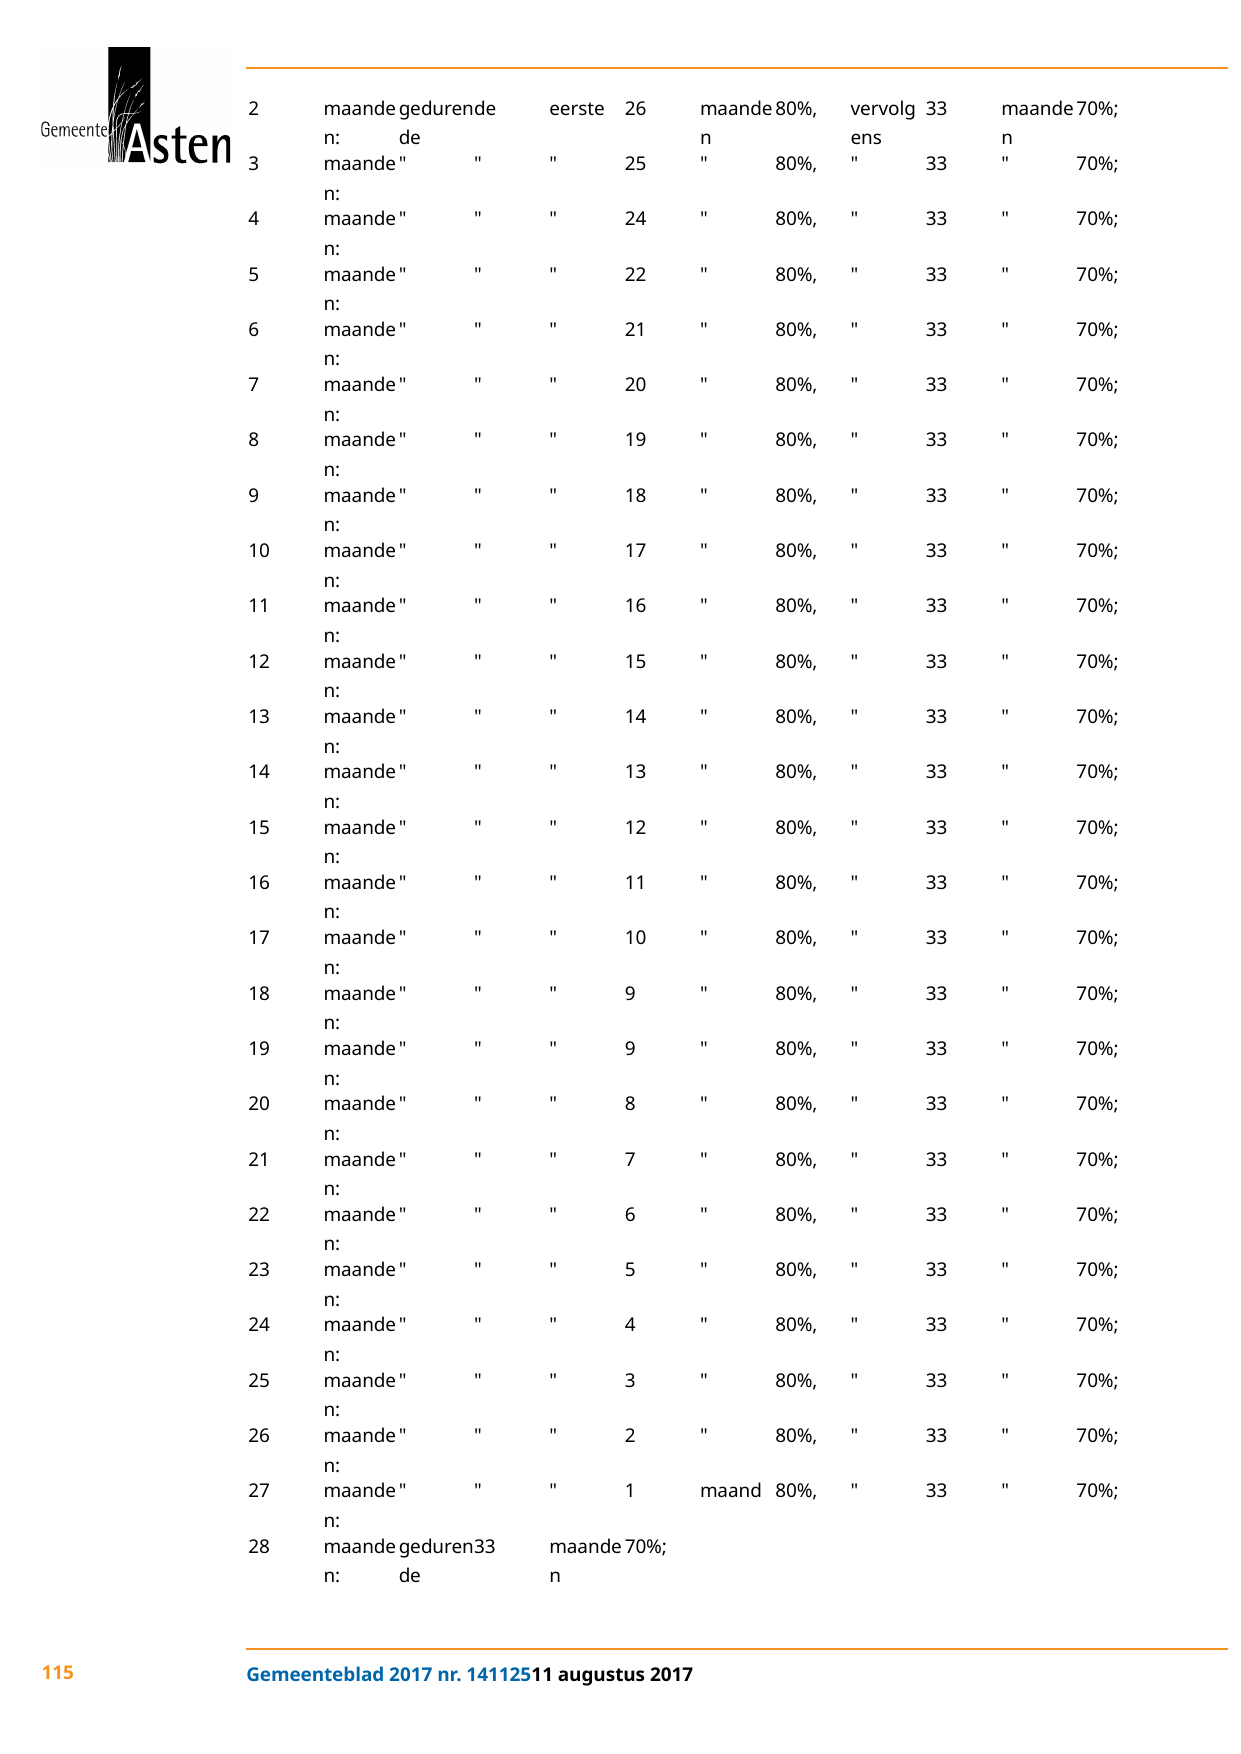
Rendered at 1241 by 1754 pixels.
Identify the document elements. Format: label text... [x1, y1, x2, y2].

table_cell 33 [926, 925, 1001, 980]
table_cell " [850, 869, 926, 924]
table_cell 80%, [775, 482, 850, 537]
table_cell " [549, 593, 624, 648]
table_cell [1001, 1533, 1076, 1588]
table_cell " [399, 925, 474, 980]
table_cell " [850, 1146, 926, 1201]
table_cell maanden: [323, 648, 398, 703]
table_cell 33 [474, 1533, 549, 1588]
table_cell " [399, 1312, 474, 1367]
table_cell maanden: [323, 316, 398, 371]
table_cell 70%; [1076, 1367, 1152, 1422]
table_cell " [549, 980, 624, 1035]
table_cell 25 [625, 150, 700, 205]
table_cell maanden: [323, 869, 398, 924]
table_cell " [549, 1201, 624, 1256]
table_cell 70%; [1076, 427, 1152, 482]
table_cell 70%; [1076, 593, 1152, 648]
table_cell " [700, 703, 775, 758]
table_cell 13 [248, 703, 323, 758]
table_cell " [850, 537, 926, 593]
table_cell " [399, 537, 474, 593]
table_cell 33 [926, 150, 1001, 205]
table_cell 8 [248, 427, 323, 482]
table_cell 19 [248, 1035, 323, 1090]
table_cell " [549, 869, 624, 924]
table_cell 70%; [1076, 482, 1152, 537]
table_cell 70%; [1076, 1035, 1152, 1090]
table_cell " [399, 1201, 474, 1256]
table_cell 33 [926, 648, 1001, 703]
table_cell 12 [248, 648, 323, 703]
table_cell 33 [926, 703, 1001, 758]
table_cell " [474, 925, 549, 980]
table_cell " [399, 1256, 474, 1312]
table_cell 33 [926, 316, 1001, 371]
table_cell maanden: [323, 1201, 398, 1256]
table_cell 70%; [1076, 1256, 1152, 1312]
table_cell 70%; [1076, 925, 1152, 980]
table_cell 80%, [775, 537, 850, 593]
table_cell 80%, [775, 427, 850, 482]
table_cell 70%; [1076, 95, 1152, 150]
table_cell " [1001, 1090, 1076, 1146]
table_cell 7 [625, 1146, 700, 1201]
table_cell 14 [625, 703, 700, 758]
table_cell maanden: [323, 205, 398, 261]
table_cell " [700, 371, 775, 427]
table_cell " [1001, 925, 1076, 980]
table_cell 80%, [775, 648, 850, 703]
table_cell 24 [625, 205, 700, 261]
table_cell 33 [926, 1478, 1001, 1533]
table_cell 80%, [775, 1478, 850, 1533]
table_cell 80%, [775, 759, 850, 814]
table_cell 70%; [1076, 869, 1152, 924]
table_cell " [700, 205, 775, 261]
table_cell 22 [248, 1201, 323, 1256]
table_cell " [399, 371, 474, 427]
table_cell " [850, 150, 926, 205]
table_cell 33 [926, 482, 1001, 537]
table_cell " [700, 1201, 775, 1256]
table_cell " [700, 1090, 775, 1146]
table_cell 70%; [1076, 205, 1152, 261]
table_cell " [700, 316, 775, 371]
table_cell 33 [926, 537, 1001, 593]
table_cell " [549, 1090, 624, 1146]
table_cell 80%, [775, 316, 850, 371]
table_cell 80%, [775, 593, 850, 648]
table_cell 33 [926, 1090, 1001, 1146]
table_cell maanden: [323, 593, 398, 648]
table_cell maanden: [323, 371, 398, 427]
table_cell 10 [248, 537, 323, 593]
table_cell 70%; [1076, 759, 1152, 814]
table_cell " [474, 537, 549, 593]
table_cell maanden: [323, 980, 398, 1035]
table_cell " [474, 593, 549, 648]
table_cell 8 [625, 1090, 700, 1146]
table_cell " [474, 648, 549, 703]
table_cell " [474, 427, 549, 482]
table_cell " [474, 759, 549, 814]
table_cell 14 [248, 759, 323, 814]
table_cell " [700, 759, 775, 814]
table_cell " [850, 205, 926, 261]
table_cell " [549, 316, 624, 371]
table_cell " [474, 1201, 549, 1256]
table_cell " [1001, 759, 1076, 814]
table_cell " [1001, 150, 1076, 205]
table_cell maanden: [323, 703, 398, 758]
table_cell maanden: [323, 1478, 398, 1533]
table_cell " [399, 1422, 474, 1478]
table_cell " [474, 1035, 549, 1090]
table_cell 3 [625, 1367, 700, 1422]
table_cell " [399, 648, 474, 703]
table_cell maanden [1001, 95, 1076, 150]
table_cell maanden: [323, 150, 398, 205]
table_cell 80%, [775, 150, 850, 205]
table_cell maanden: [323, 261, 398, 316]
table_cell maanden: [323, 1422, 398, 1478]
table_cell " [474, 1146, 549, 1201]
table_cell 33 [926, 205, 1001, 261]
table_cell " [549, 759, 624, 814]
table_cell " [399, 1146, 474, 1201]
table_cell 1 [625, 1478, 700, 1533]
table_cell maanden: [323, 1256, 398, 1312]
table_cell " [850, 925, 926, 980]
table_cell " [1001, 261, 1076, 316]
table_cell 33 [926, 1312, 1001, 1367]
table_cell 80%, [775, 205, 850, 261]
table_cell " [474, 1256, 549, 1312]
table_cell " [399, 703, 474, 758]
table_cell 27 [248, 1478, 323, 1533]
table_cell 80%, [775, 1367, 850, 1422]
table_cell " [549, 205, 624, 261]
table_cell " [1001, 1312, 1076, 1367]
table_cell " [850, 1256, 926, 1312]
table_cell " [700, 1422, 775, 1478]
table_cell " [1001, 482, 1076, 537]
table_cell 6 [248, 316, 323, 371]
table_cell 70%; [1076, 1312, 1152, 1367]
table_cell " [399, 261, 474, 316]
table_cell " [549, 814, 624, 869]
table_cell " [1001, 1422, 1076, 1478]
table_cell " [1001, 371, 1076, 427]
table_cell 24 [248, 1312, 323, 1367]
table_cell " [399, 1090, 474, 1146]
table_cell 80%, [775, 1201, 850, 1256]
table_cell " [1001, 537, 1076, 593]
table_cell 80%, [775, 703, 850, 758]
table_cell " [399, 814, 474, 869]
table_cell " [700, 1367, 775, 1422]
table_cell 12 [625, 814, 700, 869]
table_cell 18 [625, 482, 700, 537]
table_cell " [700, 261, 775, 316]
table_cell 70%; [625, 1533, 700, 1588]
table_cell 19 [625, 427, 700, 482]
table_cell 15 [625, 648, 700, 703]
table_cell maanden: [323, 925, 398, 980]
table_cell " [474, 371, 549, 427]
table_cell " [474, 1367, 549, 1422]
table_cell " [1001, 593, 1076, 648]
table_cell " [850, 1478, 926, 1533]
table_cell " [474, 703, 549, 758]
table_cell 70%; [1076, 1478, 1152, 1533]
table_cell " [549, 925, 624, 980]
table_cell 26 [625, 95, 700, 150]
table_cell " [850, 427, 926, 482]
table_cell " [474, 482, 549, 537]
table_cell 33 [926, 980, 1001, 1035]
table_cell " [1001, 1035, 1076, 1090]
table_cell " [399, 1367, 474, 1422]
table_cell " [850, 482, 926, 537]
table_cell 5 [248, 261, 323, 316]
table_cell " [474, 980, 549, 1035]
table_cell gedurende [399, 1533, 474, 1588]
table_cell 20 [248, 1090, 323, 1146]
table_cell " [1001, 814, 1076, 869]
table_cell " [474, 1478, 549, 1533]
table_cell " [399, 980, 474, 1035]
table_cell 18 [248, 980, 323, 1035]
table_cell " [850, 1201, 926, 1256]
table_cell 33 [926, 1367, 1001, 1422]
table_cell 80%, [775, 1035, 850, 1090]
table_cell 33 [926, 261, 1001, 316]
table_cell " [700, 537, 775, 593]
table_cell " [850, 1090, 926, 1146]
table_cell 33 [926, 814, 1001, 869]
table_cell 33 [926, 1146, 1001, 1201]
table_cell 80%, [775, 814, 850, 869]
table_cell " [399, 316, 474, 371]
table_cell " [549, 261, 624, 316]
table_cell " [1001, 703, 1076, 758]
table_cell 17 [625, 537, 700, 593]
table_cell 3 [248, 150, 323, 205]
table_cell 33 [926, 1201, 1001, 1256]
table_cell " [700, 1035, 775, 1090]
table_cell 80%, [775, 1422, 850, 1478]
table_cell 25 [248, 1367, 323, 1422]
table_cell 80%, [775, 1312, 850, 1367]
table_cell 80%, [775, 261, 850, 316]
table_cell " [549, 482, 624, 537]
table_cell " [399, 759, 474, 814]
table_cell " [399, 205, 474, 261]
table_cell 70%; [1076, 261, 1152, 316]
table_cell " [549, 1478, 624, 1533]
table_cell " [399, 427, 474, 482]
table_cell 80%, [775, 1256, 850, 1312]
table_cell " [474, 1090, 549, 1146]
table_cell 26 [248, 1422, 323, 1478]
table_cell " [1001, 1146, 1076, 1201]
table_cell " [399, 1478, 474, 1533]
table_cell " [850, 371, 926, 427]
table_cell 33 [926, 95, 1001, 150]
table_cell 33 [926, 1256, 1001, 1312]
table_cell 21 [248, 1146, 323, 1201]
table_cell " [399, 1035, 474, 1090]
table_cell 70%; [1076, 371, 1152, 427]
table_cell 16 [625, 593, 700, 648]
table_cell " [700, 1146, 775, 1201]
table_cell 70%; [1076, 703, 1152, 758]
table_cell 33 [926, 1422, 1001, 1478]
table_cell 15 [248, 814, 323, 869]
table_cell " [850, 814, 926, 869]
table_cell " [549, 1256, 624, 1312]
table_cell 28 [248, 1533, 323, 1588]
table_cell " [850, 648, 926, 703]
table_cell maanden: [323, 95, 398, 150]
table_cell 70%; [1076, 1422, 1152, 1478]
table_cell [850, 1533, 926, 1588]
table_cell " [549, 648, 624, 703]
table_cell [926, 1533, 1001, 1588]
table_cell 2 [625, 1422, 700, 1478]
table_cell 70%; [1076, 537, 1152, 593]
table_cell " [1001, 427, 1076, 482]
table_cell 7 [248, 371, 323, 427]
table_cell " [700, 482, 775, 537]
table_cell " [549, 427, 624, 482]
table_cell maanden: [323, 814, 398, 869]
table_cell " [399, 150, 474, 205]
table_cell 33 [926, 759, 1001, 814]
table_cell 11 [248, 593, 323, 648]
table_cell [775, 1533, 850, 1588]
table_cell 80%, [775, 1090, 850, 1146]
table_cell " [700, 925, 775, 980]
table_cell maanden [700, 95, 775, 150]
table_cell maanden: [323, 427, 398, 482]
table_cell maanden: [323, 1090, 398, 1146]
table_cell 10 [625, 925, 700, 980]
table_cell 70%; [1076, 316, 1152, 371]
table_cell " [399, 482, 474, 537]
table_cell " [850, 1312, 926, 1367]
table_cell [1076, 1533, 1152, 1588]
table_cell 6 [625, 1201, 700, 1256]
table_cell " [549, 703, 624, 758]
table_cell 9 [248, 482, 323, 537]
table_cell maanden: [323, 1035, 398, 1090]
table_cell 80%, [775, 869, 850, 924]
table_cell " [700, 427, 775, 482]
table_cell 80%, [775, 1146, 850, 1201]
table_cell 21 [625, 316, 700, 371]
table_cell " [700, 593, 775, 648]
table_cell " [474, 869, 549, 924]
table_cell 80%, [775, 980, 850, 1035]
table_cell " [1001, 980, 1076, 1035]
table_cell 70%; [1076, 150, 1152, 205]
table_cell " [549, 1146, 624, 1201]
table_cell 13 [625, 759, 700, 814]
table_cell " [850, 261, 926, 316]
table_cell 70%; [1076, 814, 1152, 869]
table_cell maand [700, 1478, 775, 1533]
table_cell eerste [549, 95, 624, 150]
table_cell " [700, 814, 775, 869]
table_cell " [1001, 1201, 1076, 1256]
table_cell " [549, 537, 624, 593]
table_cell 16 [248, 869, 323, 924]
table_cell de [474, 95, 549, 150]
table_cell 9 [625, 1035, 700, 1090]
table_cell maanden: [323, 482, 398, 537]
table_cell " [850, 703, 926, 758]
table_cell " [549, 1035, 624, 1090]
table_cell 5 [625, 1256, 700, 1312]
table_cell 2 [248, 95, 323, 150]
table_cell 33 [926, 593, 1001, 648]
table_cell " [850, 1367, 926, 1422]
table_cell " [474, 205, 549, 261]
table_cell " [474, 814, 549, 869]
table_cell maanden: [323, 1146, 398, 1201]
table_cell 33 [926, 1035, 1001, 1090]
table_cell 70%; [1076, 1201, 1152, 1256]
picture [41, 47, 231, 172]
table_cell " [850, 316, 926, 371]
table_cell " [1001, 869, 1076, 924]
table_cell " [700, 980, 775, 1035]
table_cell 4 [625, 1312, 700, 1367]
table_cell maanden: [323, 1533, 398, 1588]
table_cell 22 [625, 261, 700, 316]
table_cell " [549, 1367, 624, 1422]
table_cell " [700, 869, 775, 924]
table_cell " [850, 593, 926, 648]
table_cell " [1001, 205, 1076, 261]
table_cell 80%, [775, 925, 850, 980]
table_cell 11 [625, 869, 700, 924]
table_cell 70%; [1076, 980, 1152, 1035]
table_cell " [850, 1422, 926, 1478]
table_cell " [850, 759, 926, 814]
table_cell " [549, 371, 624, 427]
table_cell " [549, 1422, 624, 1478]
table_cell 20 [625, 371, 700, 427]
table_cell " [399, 869, 474, 924]
table_cell 17 [248, 925, 323, 980]
table_cell vervolgens [850, 95, 926, 150]
table_cell " [1001, 316, 1076, 371]
table_cell 80%, [775, 95, 850, 150]
table_cell 33 [926, 427, 1001, 482]
table_cell maanden: [323, 1312, 398, 1367]
table_cell [700, 1533, 775, 1588]
table_cell 70%; [1076, 1146, 1152, 1201]
table_cell " [474, 1312, 549, 1367]
table_cell 33 [926, 869, 1001, 924]
table_cell " [474, 316, 549, 371]
table_cell " [549, 1312, 624, 1367]
table_cell 4 [248, 205, 323, 261]
table_cell 70%; [1076, 648, 1152, 703]
table_cell 70%; [1076, 1090, 1152, 1146]
table_cell maanden: [323, 759, 398, 814]
table_cell " [1001, 1367, 1076, 1422]
table_cell 80%, [775, 371, 850, 427]
table_cell gedurende [399, 95, 474, 150]
table_cell maanden [549, 1533, 624, 1588]
table_cell " [549, 150, 624, 205]
table_cell 23 [248, 1256, 323, 1312]
table_cell 33 [926, 371, 1001, 427]
table_cell " [399, 593, 474, 648]
table_cell " [700, 1312, 775, 1367]
table_cell " [700, 150, 775, 205]
table_cell " [700, 1256, 775, 1312]
table_cell " [1001, 1478, 1076, 1533]
table_cell " [1001, 1256, 1076, 1312]
table_cell " [474, 150, 549, 205]
table_cell maanden: [323, 1367, 398, 1422]
table_cell " [1001, 648, 1076, 703]
table_cell " [850, 1035, 926, 1090]
table_cell maanden: [323, 537, 398, 593]
table_cell " [700, 648, 775, 703]
table_cell 9 [625, 980, 700, 1035]
table_cell " [474, 1422, 549, 1478]
table_cell " [850, 980, 926, 1035]
table_cell " [474, 261, 549, 316]
